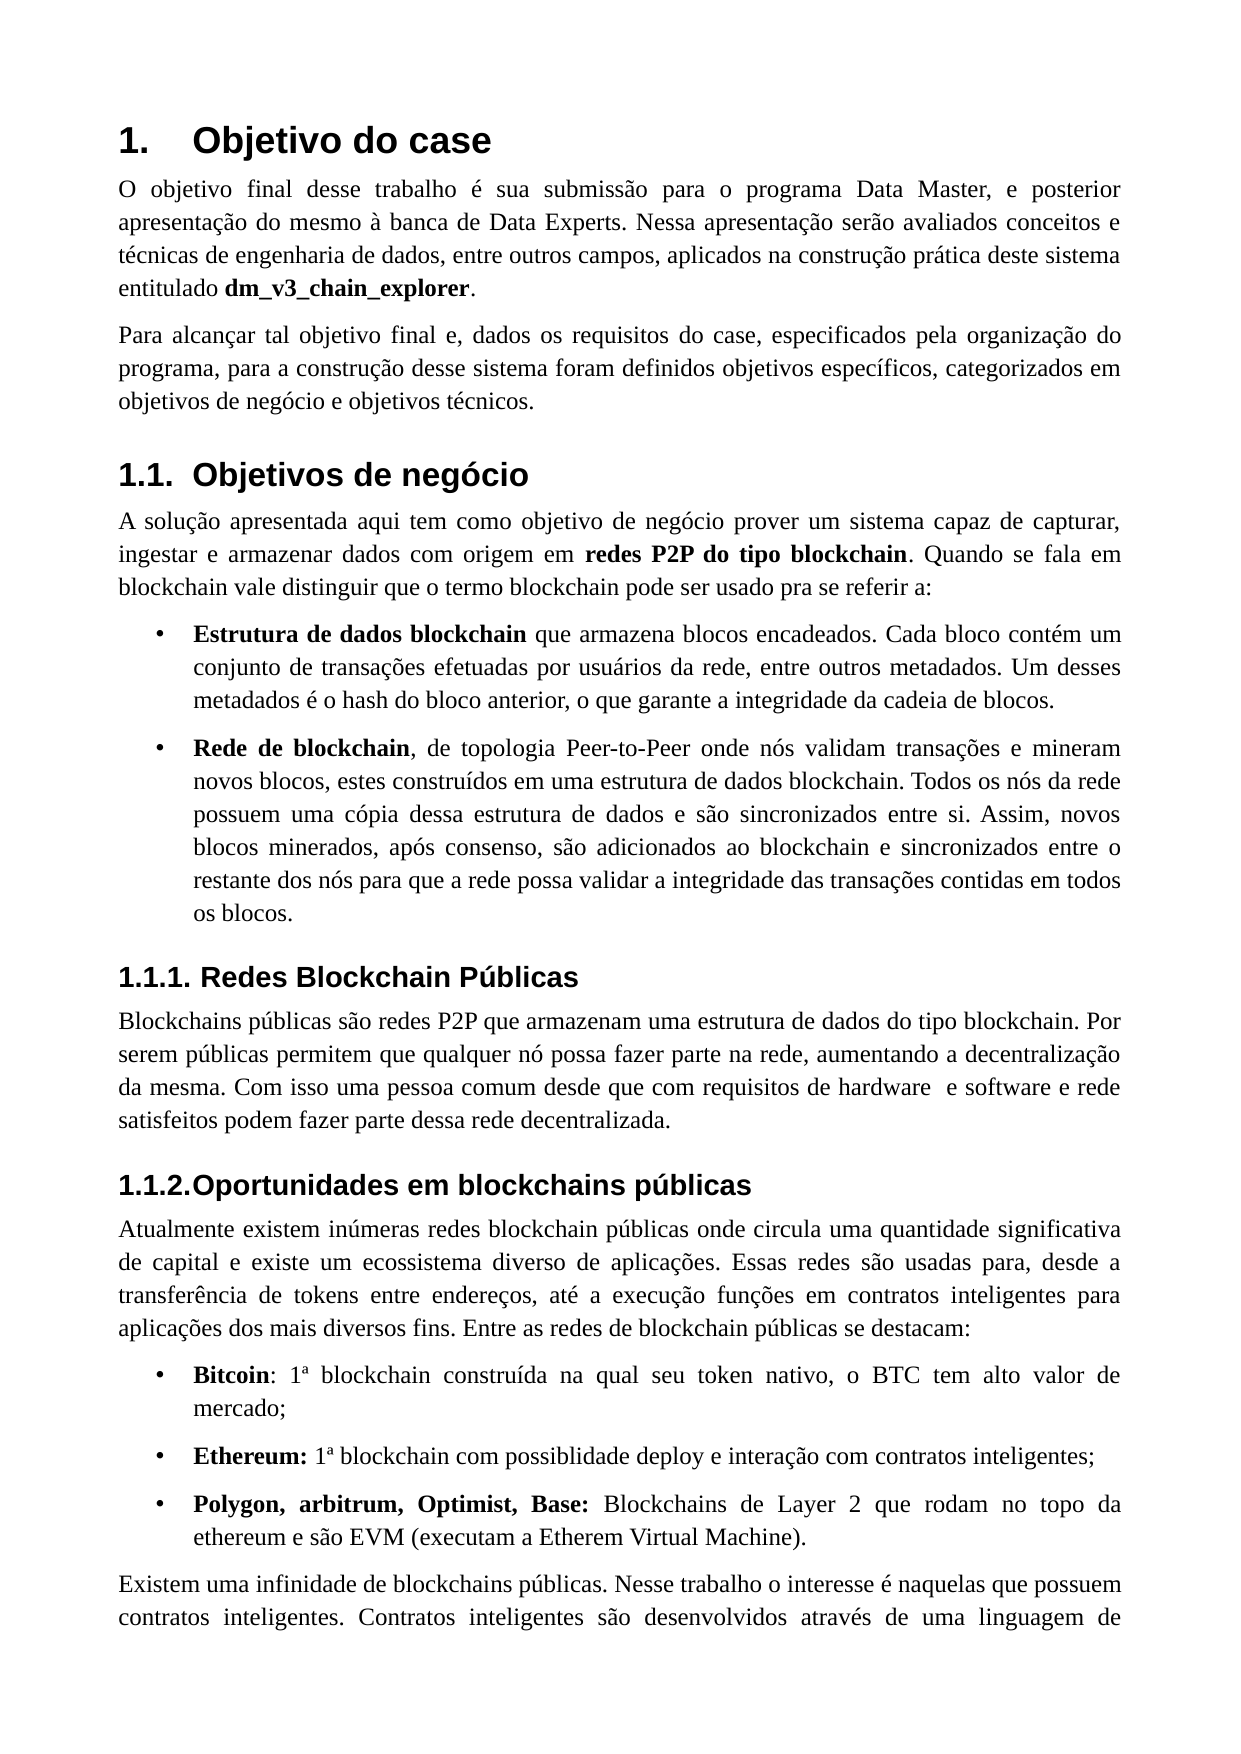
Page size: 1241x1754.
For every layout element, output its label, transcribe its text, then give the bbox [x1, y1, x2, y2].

subtitle Objetivo do case [118, 118, 1122, 161]
list Rede de blockchain, de topologia Peer-to-Peer onde nós validam transações e mineram novos blocos, estes construídos em uma estrutura de dados blockchain. Todos os nós da rede possuem uma cópia dessa estrutura de dados e são sincronizados entre si. Assim, novos blocos minerados, após consenso, são adicionados ao blockchain e sincronizados entre o restante dos nós para que a rede possa validar a integridade das transações contidas em todos os blocos. [156, 733, 1122, 927]
text A solução apresentada aqui tem como objetivo de negócio prover um sistema capaz de capturar, ingestar e armazenar dados com origem em redes P2P do tipo blockchain. Quando se fala em blockchain vale distinguir que o termo blockchain pode ser usado pra se referir a: [118, 506, 1122, 601]
list Polygon, arbitrum, Optimist, Base: Blockchains de Layer 2 que rodam no topo da ethereum e são EVM (executam a Etherem Virtual Machine). [156, 1489, 1122, 1550]
text Existem uma infinidade de blockchains públicas. Nesse trabalho o interesse é naquelas que possuem contratos inteligentes. Contratos inteligentes são desenvolvidos através de uma linguagem de [118, 1569, 1122, 1631]
list Ethereum: 1ª blockchain com possiblidade deploy e interação com contratos inteligentes; [156, 1441, 1122, 1470]
text Blockchains públicas são redes P2P que armazenam uma estrutura de dados do tipo blockchain. Por serem públicas permitem que qualquer nó possa fazer parte na rede, aumentando a decentralização da mesma. Com isso uma pessoa comum desde que com requisitos de hardware e software e rede satisfeitos podem fazer parte dessa rede decentralizada. [118, 1006, 1122, 1134]
subtitle Objetivos de negócio [118, 455, 1122, 493]
list Estrutura de dados blockchain que armazena blocos encadeados. Cada bloco contém um conjunto de transações efetuadas por usuários da rede, entre outros metadados. Um desses metadados é o hash do bloco anterior, o que garante a integridade da cadeia de blocos. [156, 619, 1122, 714]
text Para alcançar tal objetivo final e, dados os requisitos do case, especificados pela organização do programa, para a construção desse sistema foram definidos objetivos específicos, categorizados em objetivos de negócio e objetivos técnicos. [118, 320, 1122, 415]
list Bitcoin: 1ª blockchain construída na qual seu token nativo, o BTC tem alto valor de mercado; [156, 1360, 1122, 1422]
subtitle Oportunidades em blockchains públicas [118, 1168, 1122, 1201]
text O objetivo final desse trabalho é sua submissão para o programa Data Master, e posterior apresentação do mesmo à banca de Data Experts. Nessa apresentação serão avaliados conceitos e técnicas de engenharia de dados, entre outros campos, aplicados na construção prática deste sistema entitulado dm_v3_chain_explorer. [118, 174, 1122, 302]
subtitle Redes Blockchain Públicas [118, 960, 1122, 994]
text Atualmente existem inúmeras redes blockchain públicas onde circula uma quantidade significativa de capital e existe um ecossistema diverso de aplicações. Essas redes são usadas para, desde a transferência de tokens entre endereços, até a execução funções em contratos inteligentes para aplicações dos mais diversos fins. Entre as redes de blockchain públicas se destacam: [118, 1214, 1122, 1342]
